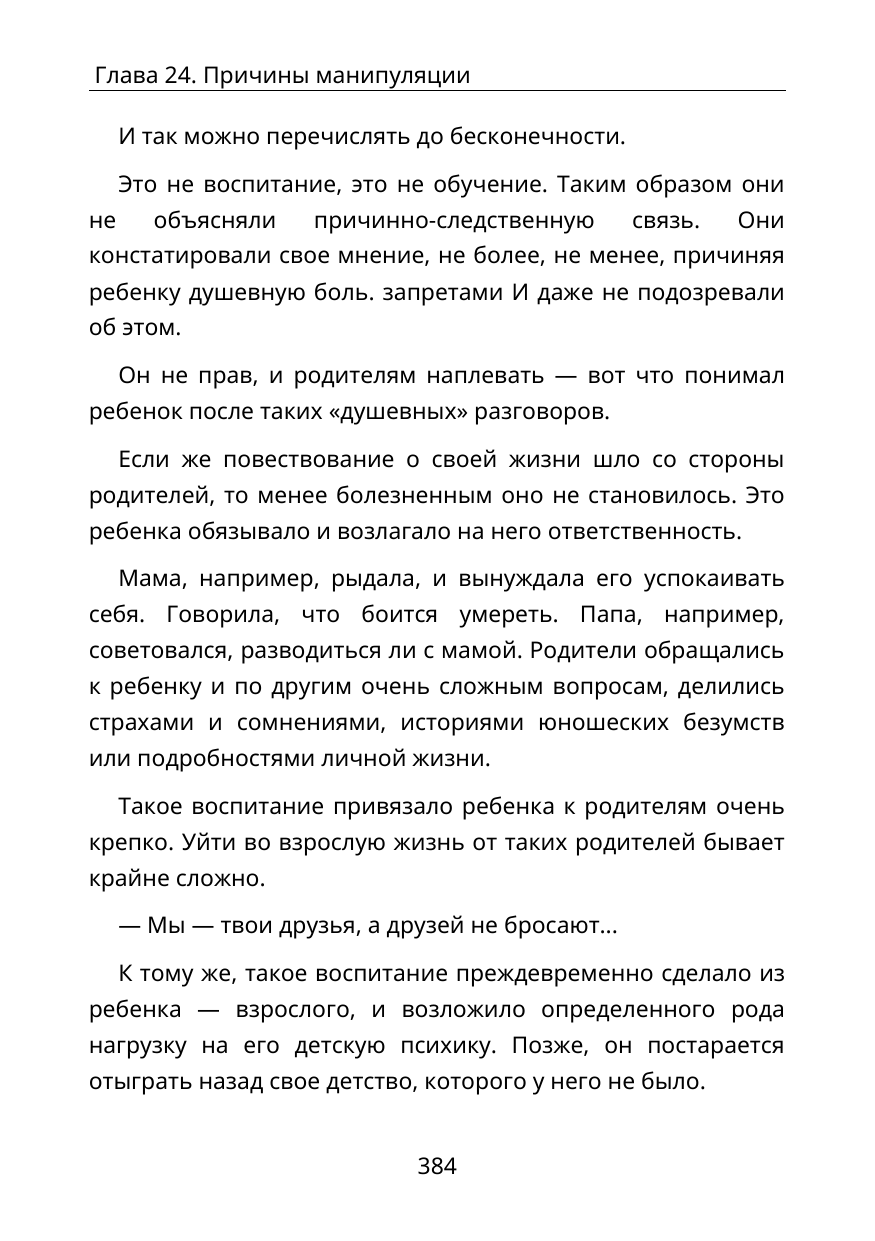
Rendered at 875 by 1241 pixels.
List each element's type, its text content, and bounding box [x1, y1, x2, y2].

text Это не воспитание, это не обучение. Таким образом они не объясняли причинно-следственную связь. Они констатировали свое мнение, не более, не менее, причиняя ребенку душевную боль. запретами И даже не подозревали об этом. [88, 168, 786, 343]
text Мама, например, рыдала, и вынуждала его успокаивать себя. Говорила, что боится умереть. Папа, например, советовался, разводиться ли с мамой. Родители обращались к ребенку и по другим очень сложным вопросам, делились страхами и сомнениями, историями юношеских безумств или подробностями личной жизни. [88, 562, 786, 773]
text Такое воспитание привязало ребенка к родителям очень крепко. Уйти во взрослую жизнь от таких родителей бывает крайне сложно. [88, 790, 786, 893]
text Он не прав, и родителям наплевать — вот что понимал ребенок после таких «душевных» разговоров. [88, 359, 786, 426]
text И так можно перечислять до бесконечности. [88, 120, 786, 151]
text — Мы — твои друзья, а друзей не бросают... [88, 909, 786, 941]
text К тому же, такое воспитание преждевременно сделало из ребенка — взрослого, и возложило определенного рода нагрузку на его детскую психику. Позже, он постарается отыграть назад свое детство, которого у него не было. [88, 957, 786, 1096]
text Если же повествование о своей жизни шло со стороны родителей, то менее болезненным оно не становилось. Это ребенка обязывало и возлагало на него ответственность. [88, 443, 786, 546]
